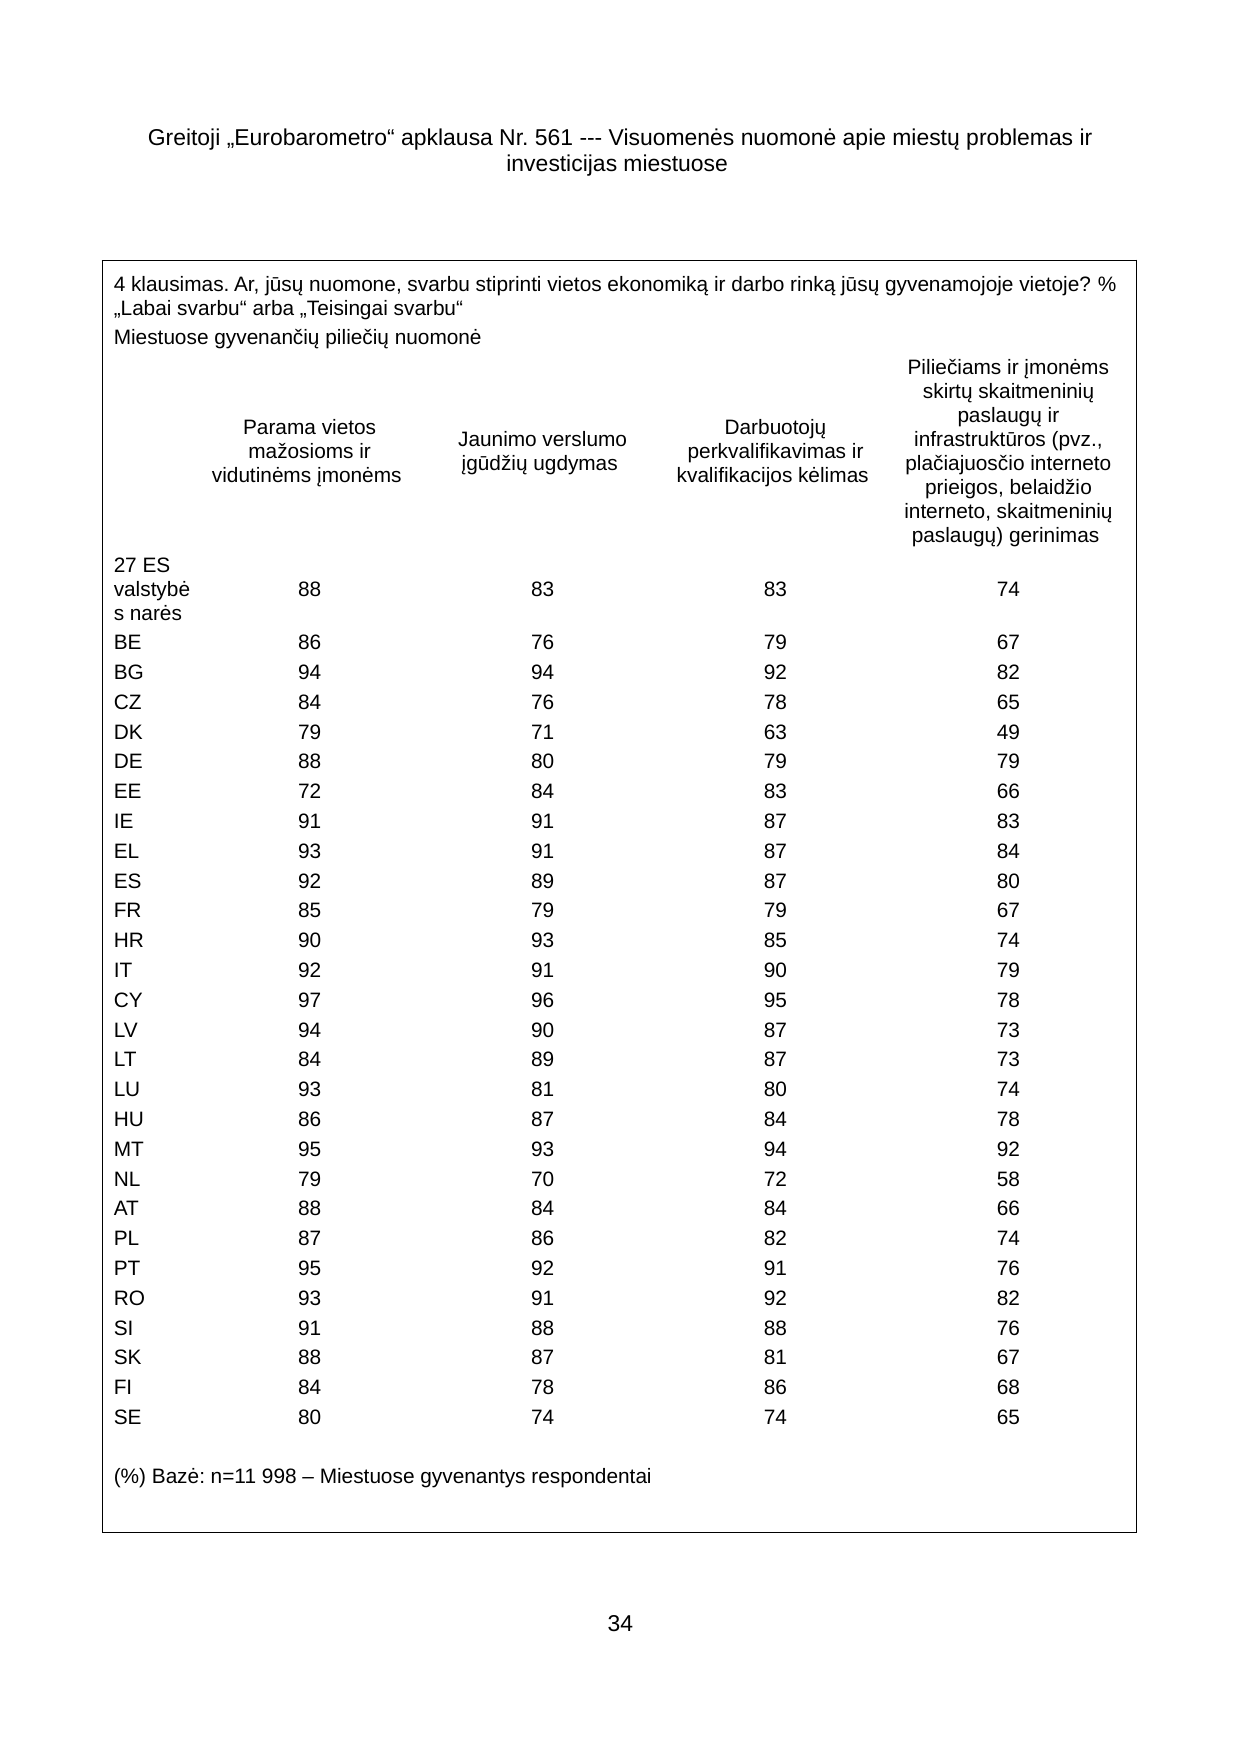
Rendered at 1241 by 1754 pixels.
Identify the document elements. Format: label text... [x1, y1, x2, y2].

table_cell MT [111, 1134, 193, 1163]
table_cell 72 [193, 776, 426, 806]
table_cell EL [111, 836, 193, 866]
table_cell 92 [426, 1253, 659, 1283]
table_cell FI [111, 1372, 193, 1402]
table_cell 73 [892, 1044, 1125, 1074]
table_cell 84 [193, 1044, 426, 1074]
table_cell 79 [892, 746, 1125, 776]
table_cell BG [111, 657, 193, 687]
table_cell 74 [892, 550, 1125, 627]
table_cell CY [111, 985, 193, 1014]
table_cell 70 [426, 1164, 659, 1193]
table_cell LT [111, 1044, 193, 1074]
table_cell 82 [892, 657, 1125, 687]
table_cell FR [111, 895, 193, 925]
table_cell 83 [426, 550, 659, 627]
table_cell 94 [193, 657, 426, 687]
table_cell 91 [193, 1313, 426, 1342]
table_cell 91 [659, 1253, 892, 1283]
table_cell 76 [892, 1313, 1125, 1342]
table_cell 87 [659, 806, 892, 836]
table_cell 93 [426, 1134, 659, 1163]
table_cell 83 [892, 806, 1125, 836]
table_cell LU [111, 1074, 193, 1104]
table_cell 74 [659, 1402, 892, 1432]
table_cell 84 [892, 836, 1125, 866]
table_cell IT [111, 955, 193, 985]
table_cell 87 [659, 866, 892, 895]
table_cell 88 [193, 1342, 426, 1372]
table_cell LV [111, 1015, 193, 1044]
table_cell DK [111, 717, 193, 746]
table_cell 82 [659, 1223, 892, 1253]
table_cell [111, 1432, 193, 1461]
table_cell 74 [426, 1402, 659, 1432]
table_cell 63 [659, 717, 892, 746]
table_cell 71 [426, 717, 659, 746]
table_cell 93 [193, 1074, 426, 1104]
table_cell 94 [193, 1015, 426, 1044]
table_cell 79 [892, 955, 1125, 985]
table_cell 49 [892, 717, 1125, 746]
table_cell 79 [193, 1164, 426, 1193]
table_cell [659, 1432, 892, 1461]
table_cell HR [111, 925, 193, 955]
table_cell 76 [892, 1253, 1125, 1283]
table_cell 78 [426, 1372, 659, 1402]
table_cell NL [111, 1164, 193, 1193]
table_cell 90 [426, 1015, 659, 1044]
table_cell 86 [193, 1104, 426, 1134]
table_cell 88 [193, 550, 426, 627]
table_cell 87 [426, 1342, 659, 1372]
table_cell 91 [426, 806, 659, 836]
table_cell 67 [892, 627, 1125, 657]
table_cell Darbuotojų perkvalifikavimas ir kvalifikacijos kėlimas [659, 352, 892, 549]
table_cell 78 [892, 985, 1125, 1014]
table_cell Piliečiams ir įmonėms skirtų skaitmeninių paslaugų ir infrastruktūros (pvz., plačiajuosčio interneto prieigos, belaidžio interneto, skaitmeninių paslaugų) gerinimas [892, 352, 1125, 549]
table_cell [193, 1432, 426, 1461]
table_cell [111, 352, 193, 549]
table_cell 87 [193, 1223, 426, 1253]
table_cell 93 [426, 925, 659, 955]
table_cell CZ [111, 687, 193, 717]
table_header 4 klausimas. Ar, jūsų nuomone, svarbu stiprinti vietos ekonomiką ir darbo rinką jūsų gyvenamojoje vietoje? % „Labai svarbu“ arba „Teisingai svarbu“ [111, 269, 1125, 322]
table_cell PL [111, 1223, 193, 1253]
table_cell 79 [426, 895, 659, 925]
table_cell Miestuose gyvenančių piliečių nuomonė [111, 322, 1125, 352]
table_cell 87 [659, 1015, 892, 1044]
table_cell 76 [426, 687, 659, 717]
table_cell ES [111, 866, 193, 895]
table_cell 78 [659, 687, 892, 717]
table_cell 65 [892, 1402, 1125, 1432]
table_cell 92 [193, 955, 426, 985]
table_cell 85 [659, 925, 892, 955]
table_cell 91 [426, 836, 659, 866]
table_cell 88 [659, 1313, 892, 1342]
table_cell 93 [193, 836, 426, 866]
table_cell 66 [892, 1193, 1125, 1223]
table_cell 81 [659, 1342, 892, 1372]
table_cell SI [111, 1313, 193, 1342]
table_cell 93 [193, 1283, 426, 1312]
table_cell 87 [659, 1044, 892, 1074]
table_cell PT [111, 1253, 193, 1283]
table_cell 84 [426, 776, 659, 806]
table_cell SK [111, 1342, 193, 1372]
table_cell 78 [892, 1104, 1125, 1134]
table_cell BE [111, 627, 193, 657]
table_cell 89 [426, 1044, 659, 1074]
table_cell 96 [426, 985, 659, 1014]
table_cell 89 [426, 866, 659, 895]
table_cell 80 [426, 746, 659, 776]
table_cell 79 [193, 717, 426, 746]
table_cell 95 [193, 1253, 426, 1283]
table_cell 92 [193, 866, 426, 895]
table_cell 85 [193, 895, 426, 925]
table_cell Parama vietos mažosioms ir vidutinėms įmonėms [193, 352, 426, 549]
table_cell SE [111, 1402, 193, 1432]
table_cell 79 [659, 746, 892, 776]
table_cell 86 [193, 627, 426, 657]
table_cell 76 [426, 627, 659, 657]
table_cell 91 [426, 1283, 659, 1312]
table_cell 95 [659, 985, 892, 1014]
table_cell 88 [426, 1313, 659, 1342]
table_cell 74 [892, 925, 1125, 955]
table_cell DE [111, 746, 193, 776]
table_cell 95 [193, 1134, 426, 1163]
table_cell EE [111, 776, 193, 806]
table_cell 84 [659, 1193, 892, 1223]
table_cell 90 [659, 955, 892, 985]
table_cell 87 [659, 836, 892, 866]
table_cell 94 [426, 657, 659, 687]
table_cell [426, 1432, 659, 1461]
table_cell 83 [659, 550, 892, 627]
table_cell 92 [892, 1134, 1125, 1163]
table_cell 81 [426, 1074, 659, 1104]
table_cell 58 [892, 1164, 1125, 1193]
table_cell 88 [193, 746, 426, 776]
table_cell AT [111, 1193, 193, 1223]
table_cell 67 [892, 1342, 1125, 1372]
table_cell 84 [193, 687, 426, 717]
table_cell 97 [193, 985, 426, 1014]
table_cell 83 [659, 776, 892, 806]
table_cell 74 [892, 1223, 1125, 1253]
table_cell HU [111, 1104, 193, 1134]
table_cell Jaunimo verslumo įgūdžių ugdymas [426, 352, 659, 549]
table_cell 74 [892, 1074, 1125, 1104]
table_cell 92 [659, 1283, 892, 1312]
table_cell RO [111, 1283, 193, 1312]
table_cell IE [111, 806, 193, 836]
table_cell [892, 1432, 1125, 1461]
table_cell 84 [659, 1104, 892, 1134]
table_cell 66 [892, 776, 1125, 806]
table_cell 84 [426, 1193, 659, 1223]
table_cell 80 [892, 866, 1125, 895]
table_cell 72 [659, 1164, 892, 1193]
table_cell (%) Bazė: n=11 998 – Miestuose gyvenantys respondentai [111, 1461, 1125, 1491]
table_cell 68 [892, 1372, 1125, 1402]
table_cell 79 [659, 895, 892, 925]
table_cell 92 [659, 657, 892, 687]
table_cell 86 [426, 1223, 659, 1253]
table_cell 27 ES valstybės narės [111, 550, 193, 627]
table_cell 88 [193, 1193, 426, 1223]
table_cell 86 [659, 1372, 892, 1402]
table_cell 84 [193, 1372, 426, 1402]
table_cell 79 [659, 627, 892, 657]
table_cell 82 [892, 1283, 1125, 1312]
table_cell 65 [892, 687, 1125, 717]
table_cell 94 [659, 1134, 892, 1163]
table_cell 80 [659, 1074, 892, 1104]
table_cell 91 [426, 955, 659, 985]
table_cell 80 [193, 1402, 426, 1432]
table_cell 91 [193, 806, 426, 836]
table_cell 67 [892, 895, 1125, 925]
table_cell 90 [193, 925, 426, 955]
table_cell 87 [426, 1104, 659, 1134]
table_cell 73 [892, 1015, 1125, 1044]
